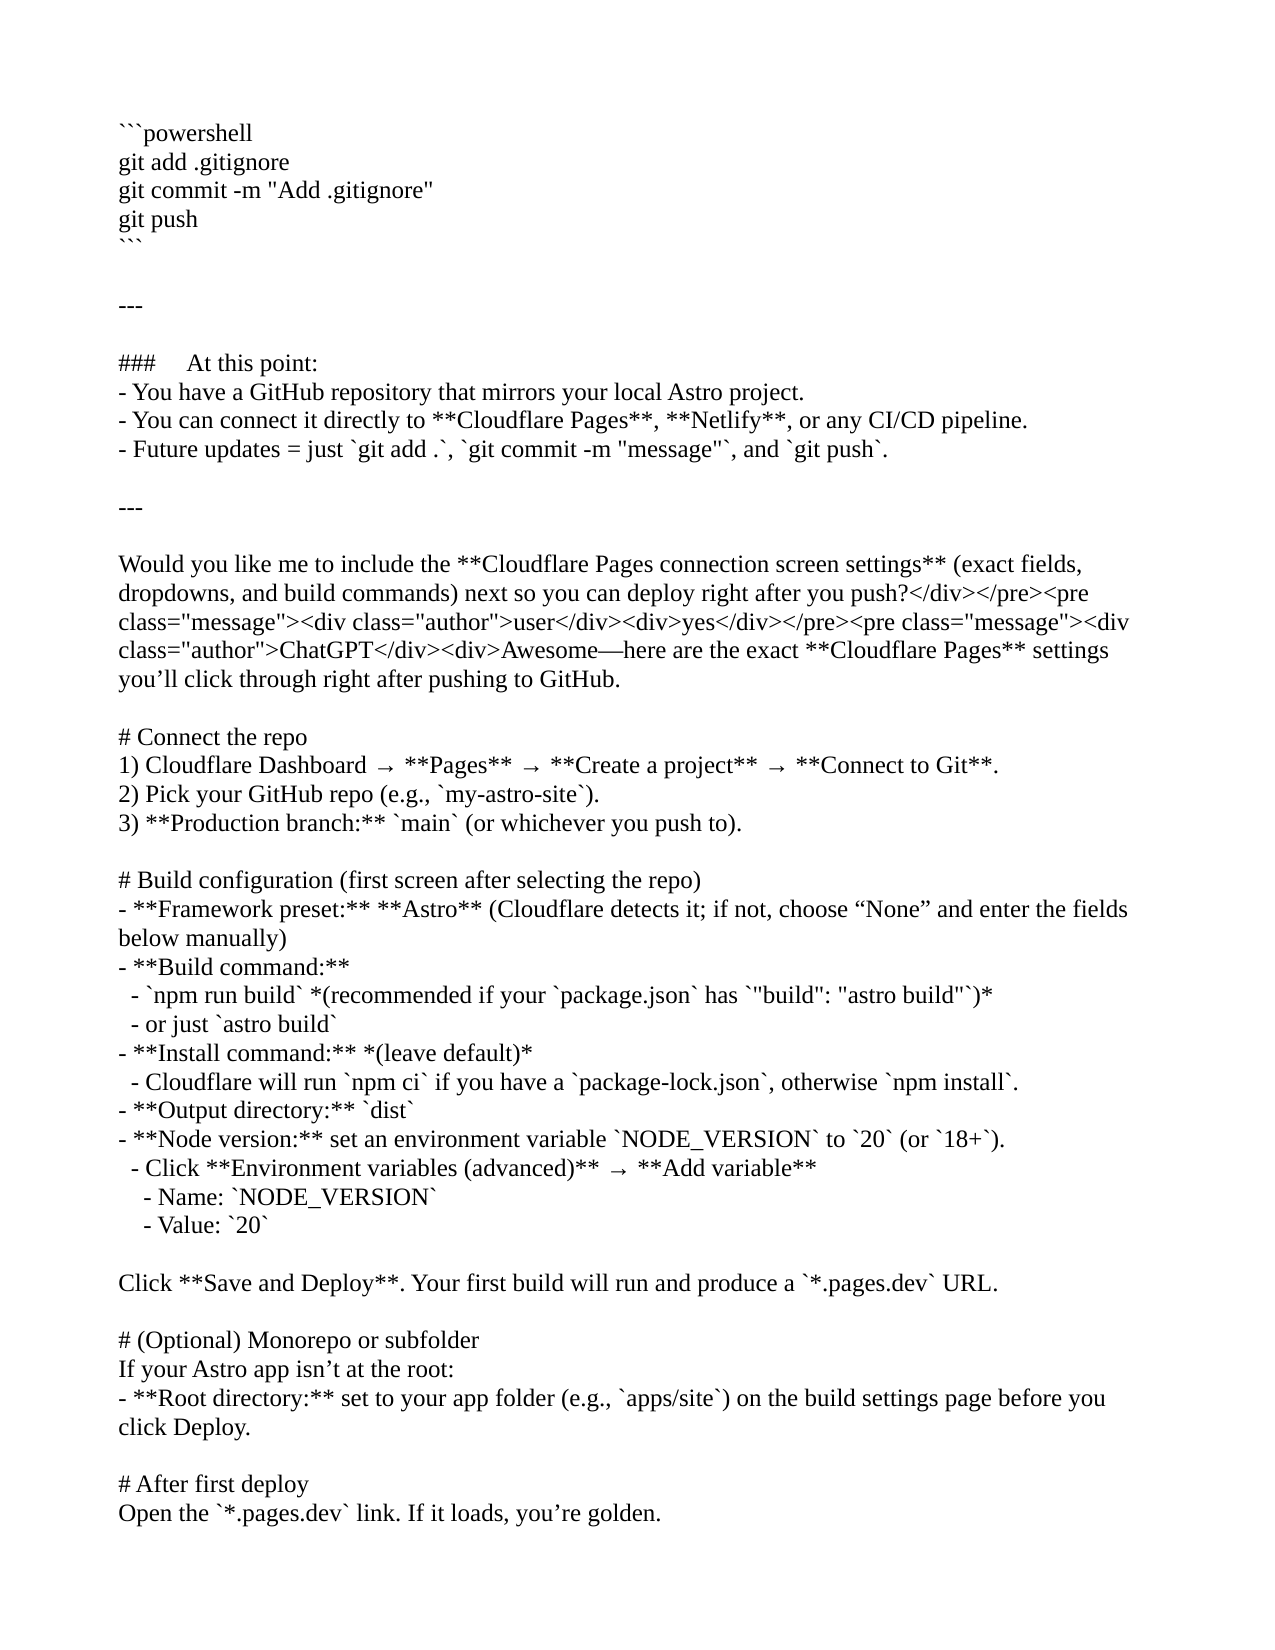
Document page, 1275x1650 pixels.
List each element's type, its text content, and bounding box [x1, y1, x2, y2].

text Click **Save and Deploy**. Your first build will run and produce a `*.pages.dev` URL. [118, 1268, 1157, 1297]
text - **Output directory:** `dist` [118, 1096, 1157, 1124]
text - Value: `20` [118, 1211, 1157, 1239]
text - **Root directory:** set to your app folder (e.g., `apps/site`) on the build settings page before you click Deploy. [118, 1383, 1157, 1441]
text # (Optional) Monorepo or subfolder [118, 1326, 1157, 1354]
text If your Astro app isn’t at the root: [118, 1354, 1157, 1383]
text - Name: `NODE_VERSION` [118, 1182, 1157, 1211]
text # Connect the repo [118, 722, 1157, 751]
text ### ✅ At this point: [118, 348, 1157, 377]
text - **Build command:** [118, 952, 1157, 981]
text - You have a GitHub repository that mirrors your local Astro project. [118, 377, 1157, 406]
text 3) **Production branch:** `main` (or whichever you push to). [118, 808, 1157, 837]
text - Future updates = just `git add .`, `git commit -m "message"`, and `git push`. [118, 434, 1157, 463]
text - **Framework preset:** **Astro** (Cloudflare detects it; if not, choose “None” and enter the fields below manually) [118, 894, 1157, 952]
text Open the `*.pages.dev` link. If it loads, you’re golden. [118, 1498, 1157, 1527]
text - **Node version:** set an environment variable `NODE_VERSION` to `20` (or `18+`). [118, 1124, 1157, 1153]
text 1) Cloudflare Dashboard → **Pages** → **Create a project** → **Connect to Git**. [118, 751, 1157, 779]
text - You can connect it directly to **Cloudflare Pages**, **Netlify**, or any CI/CD pipeline. [118, 406, 1157, 434]
text git commit -m "Add .gitignore" [118, 176, 1157, 204]
text - Cloudflare will run `npm ci` if you have a `package-lock.json`, otherwise `npm install`. [118, 1067, 1157, 1096]
text - `npm run build` *(recommended if your `package.json` has `"build": "astro build"`)* [118, 981, 1157, 1009]
text # After first deploy [118, 1469, 1157, 1498]
text ```powershell [118, 118, 1157, 147]
text 2) Pick your GitHub repo (e.g., `my-astro-site`). [118, 779, 1157, 808]
text - or just `astro build` [118, 1009, 1157, 1038]
text - **Install command:** *(leave default)* [118, 1038, 1157, 1067]
text --- [118, 291, 1157, 319]
text git add .gitignore [118, 147, 1157, 176]
text ``` [118, 233, 1157, 262]
text - Click **Environment variables (advanced)** → **Add variable** [118, 1153, 1157, 1182]
text git push [118, 204, 1157, 233]
text # Build configuration (first screen after selecting the repo) [118, 866, 1157, 894]
text Would you like me to include the **Cloudflare Pages connection screen settings** (exact fields, dropdowns, and build commands) next so you can deploy right after you push?</div></pre><pre class="message"><div class="author">user</div><div>yes</div></pre><pre class="message"><div class="author">ChatGPT</div><div>Awesome—here are the exact **Cloudflare Pages** settings you’ll click through right after pushing to GitHub. [118, 549, 1157, 693]
text --- [118, 492, 1157, 521]
